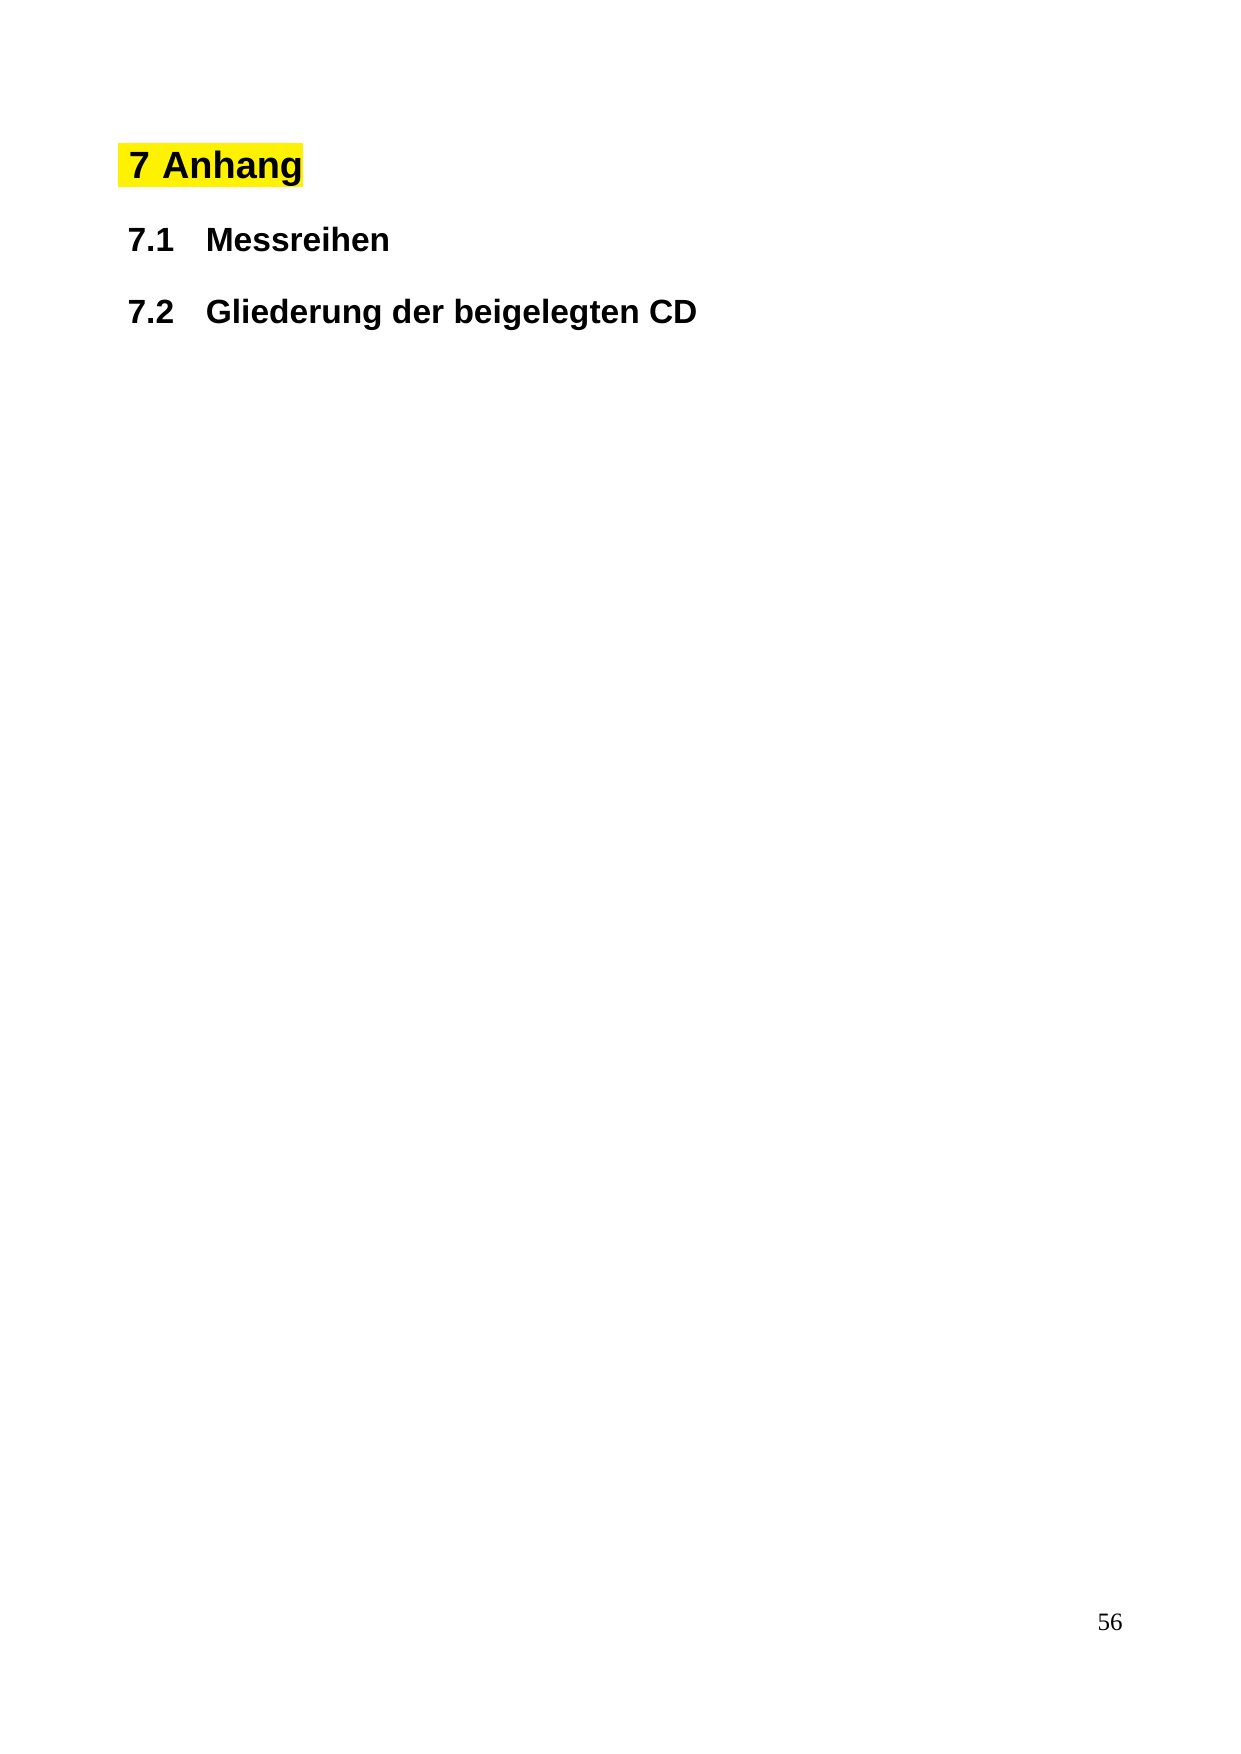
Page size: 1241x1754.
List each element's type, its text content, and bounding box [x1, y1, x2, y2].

subtitle Gliederung der beigelegten CD [118, 292, 1122, 331]
subtitle Anhang [118, 143, 1122, 187]
subtitle Messreihen [118, 220, 1122, 259]
